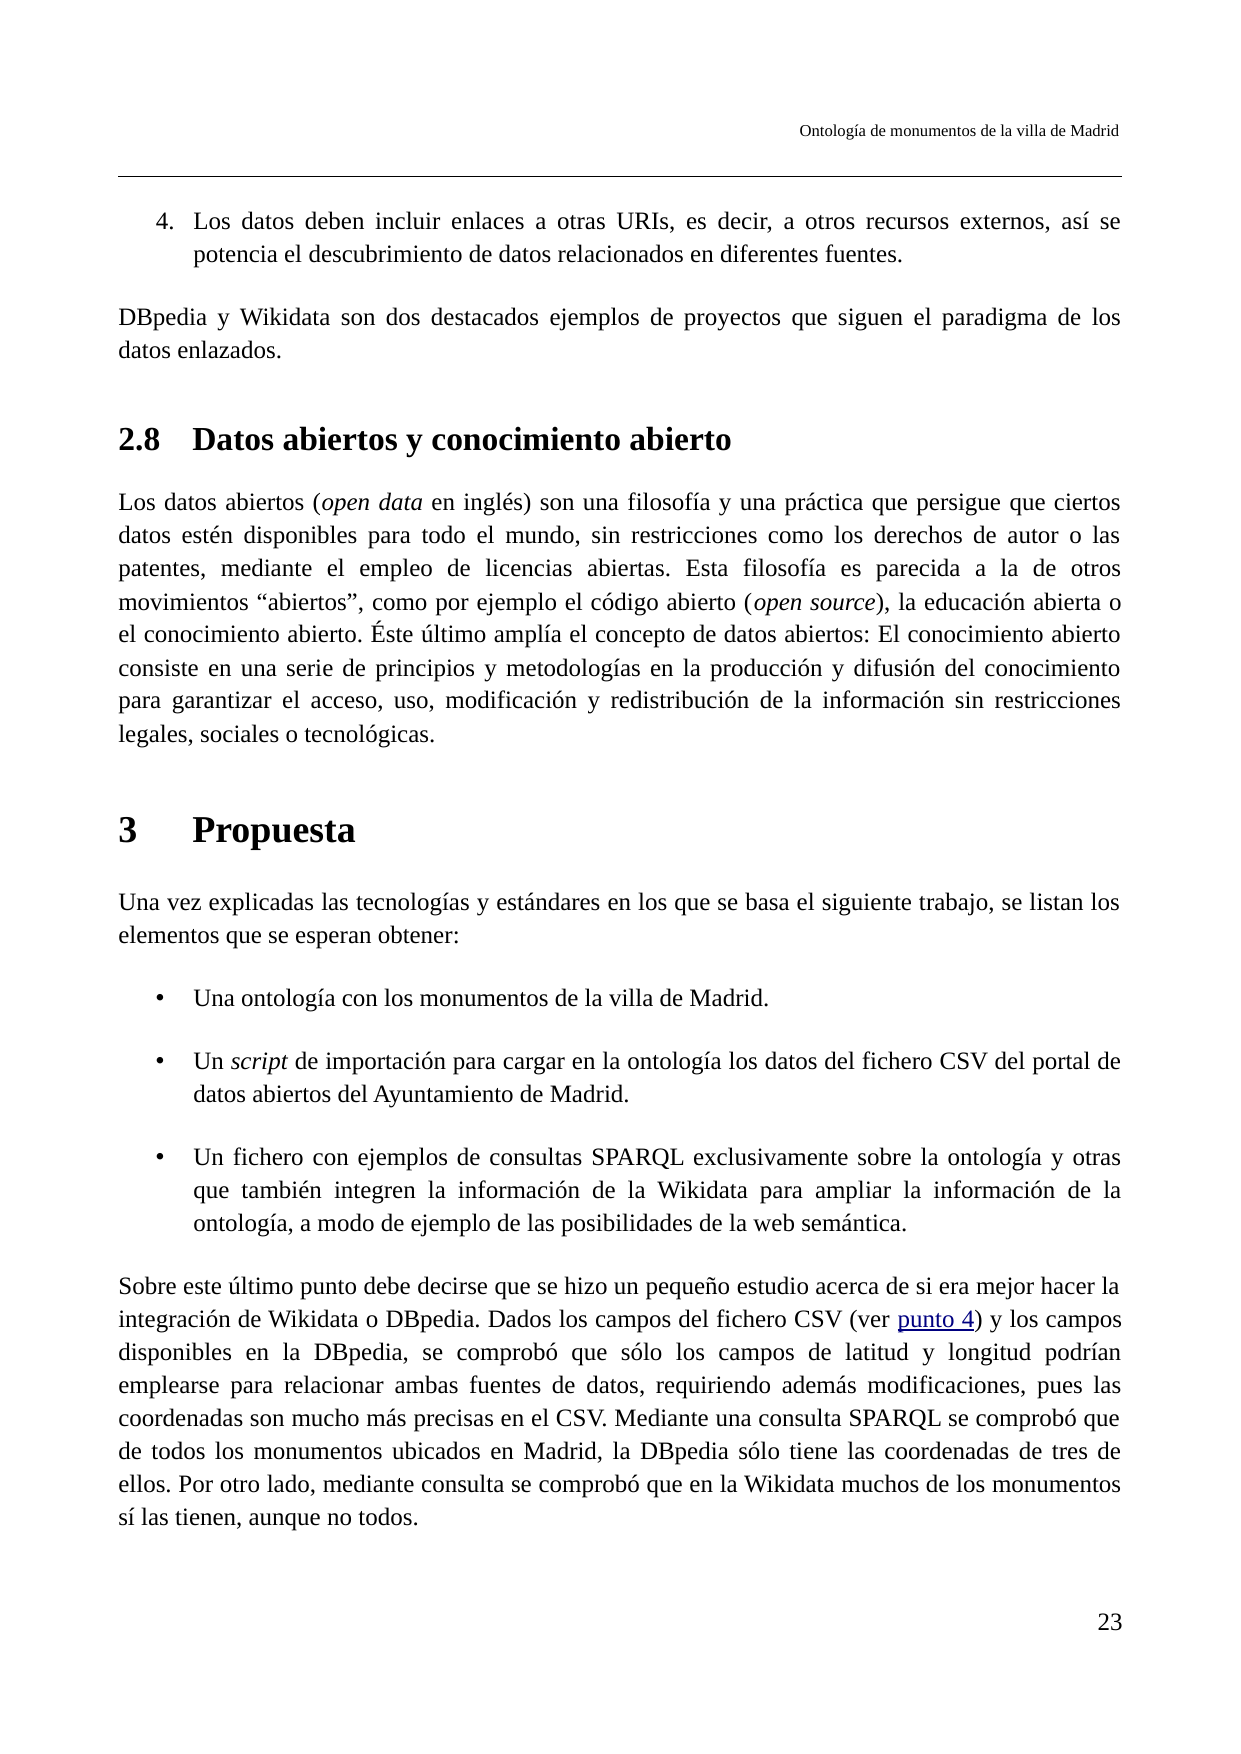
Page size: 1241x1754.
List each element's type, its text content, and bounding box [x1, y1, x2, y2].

text DBpedia y Wikidata son dos destacados ejemplos de proyectos que siguen el paradigma de los datos enlazados. [118, 302, 1122, 363]
text Una vez explicadas las tecnologías y estándares en los que se basa el siguiente trabajo, se listan los elementos que se esperan obtener: [118, 887, 1122, 949]
subtitle Propuesta [118, 807, 1122, 851]
list Los datos deben incluir enlaces a otras URIs, es decir, a otros recursos externos, así se potencia el descubrimiento de datos relacionados en diferentes fuentes. [156, 206, 1122, 267]
subtitle Datos abiertos y conocimiento abierto [118, 419, 1122, 457]
list Un script de importación para cargar en la ontología los datos del fichero CSV del portal de datos abiertos del Ayuntamiento de Madrid. [156, 1046, 1122, 1108]
text Sobre este último punto debe decirse que se hizo un pequeño estudio acerca de si era mejor hacer la integración de Wikidata o DBpedia. Dados los campos del fichero CSV (ver punto 4) y los campos disponibles en la DBpedia, se comprobó que sólo los campos de latitud y longitud podrían emplearse para relacionar ambas fuentes de datos, requiriendo además modificaciones, pues las coordenadas son mucho más precisas en el CSV. Mediante una consulta SPARQL se comprobó que de todos los monumentos ubicados en Madrid, la DBpedia sólo tiene las coordenadas de tres de ellos. Por otro lado, mediante consulta se comprobó que en la Wikidata muchos de los monumentos sí las tienen, aunque no todos. [118, 1271, 1122, 1531]
text Los datos abiertos (open data en inglés) son una filosofía y una práctica que persigue que ciertos datos estén disponibles para todo el mundo, sin restricciones como los derechos de autor o las patentes, mediante el empleo de licencias abiertas. Esta filosofía es parecida a la de otros movimientos “abiertos”, como por ejemplo el código abierto (open source), la educación abierta o el conocimiento abierto. Éste último amplía el concepto de datos abiertos: El conocimiento abierto consiste en una serie de principios y metodologías en la producción y difusión del conocimiento para garantizar el acceso, uso, modificación y redistribución de la información sin restricciones legales, sociales o tecnológicas. [118, 487, 1122, 747]
list Un fichero con ejemplos de consultas SPARQL exclusivamente sobre la ontología y otras que también integren la información de la Wikidata para ampliar la información de la ontología, a modo de ejemplo de las posibilidades de la web semántica. [156, 1142, 1122, 1237]
list Una ontología con los monumentos de la villa de Madrid. [156, 983, 1122, 1012]
